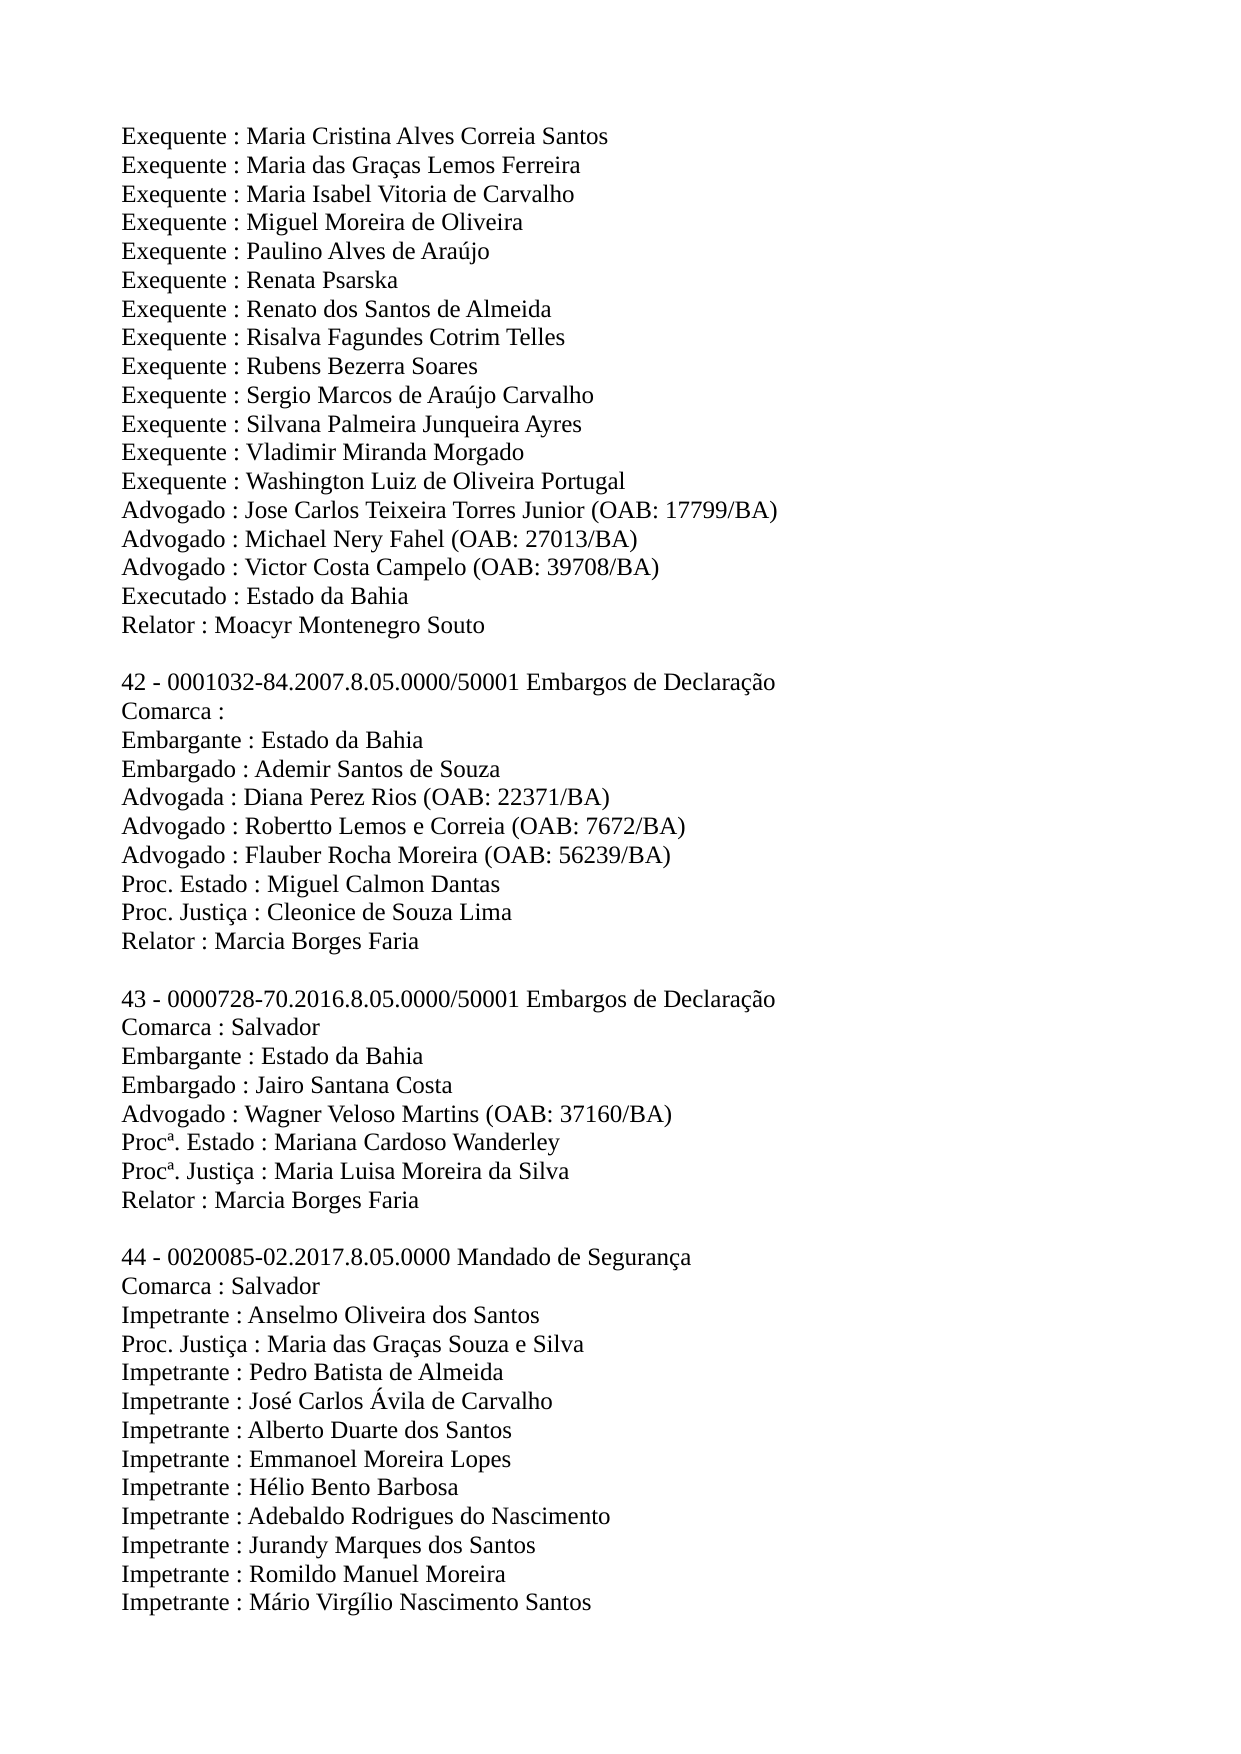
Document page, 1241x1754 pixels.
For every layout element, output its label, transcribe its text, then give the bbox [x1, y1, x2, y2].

table_header Exequente : Maria Cristina Alves Correia Santos Exequente : Maria das Graças Lemos Ferreira Exequente : Maria Isabel Vitoria de Carvalho Exequente : Miguel Moreira de Oliveira Exequente : Paulino Alves de Araújo Exequente : Renata Psarska Exequente : Renato dos Santos de Almeida Exequente : Risalva Fagundes Cotrim Telles Exequente : Rubens Bezerra Soares Exequente : Sergio Marcos de Araújo Carvalho Exequente : Silvana Palmeira Junqueira Ayres Exequente : Vladimir Miranda Morgado Exequente : Washington Luiz de Oliveira Portugal Advogado : Jose Carlos Teixeira Torres Junior (OAB: 17799/BA) Advogado : Michael Nery Fahel (OAB: 27013/BA) Advogado : Victor Costa Campelo (OAB: 39708/BA) Executado : Estado da Bahia Relator : Moacyr Montenegro Souto 42 - 0001032-84.2007.8.05.0000/50001 Embargos de Declaração Comarca : Embargante : Estado da Bahia Embargado : Ademir Santos de Souza Advogada : Diana Perez Rios (OAB: 22371/BA) Advogado : Robertto Lemos e Correia (OAB: 7672/BA) Advogado : Flauber Rocha Moreira (OAB: 56239/BA) Proc. Estado : Miguel Calmon Dantas Proc. Justiça : Cleonice de Souza Lima Relator : Marcia Borges Faria 43 - 0000728-70.2016.8.05.0000/50001 Embargos de Declaração Comarca : Salvador Embargante : Estado da Bahia Embargado : Jairo Santana Costa Advogado : Wagner Veloso Martins (OAB: 37160/BA) Procª. Estado : Mariana Cardoso Wanderley Procª. Justiça : Maria Luisa Moreira da Silva Relator : Marcia Borges Faria 44 - 0020085-02.2017.8.05.0000 Mandado de Segurança Comarca : Salvador Impetrante : Anselmo Oliveira dos Santos Proc. Justiça : Maria das Graças Souza e Silva Impetrante : Pedro Batista de Almeida Impetrante : José Carlos Ávila de Carvalho Impetrante : Alberto Duarte dos Santos Impetrante : Emmanoel Moreira Lopes Impetrante : Hélio Bento Barbosa Impetrante : Adebaldo Rodrigues do Nascimento Impetrante : Jurandy Marques dos Santos Impetrante : Romildo Manuel Moreira Impetrante : Mário Virgílio Nascimento Santos [118, 118, 1122, 1619]
